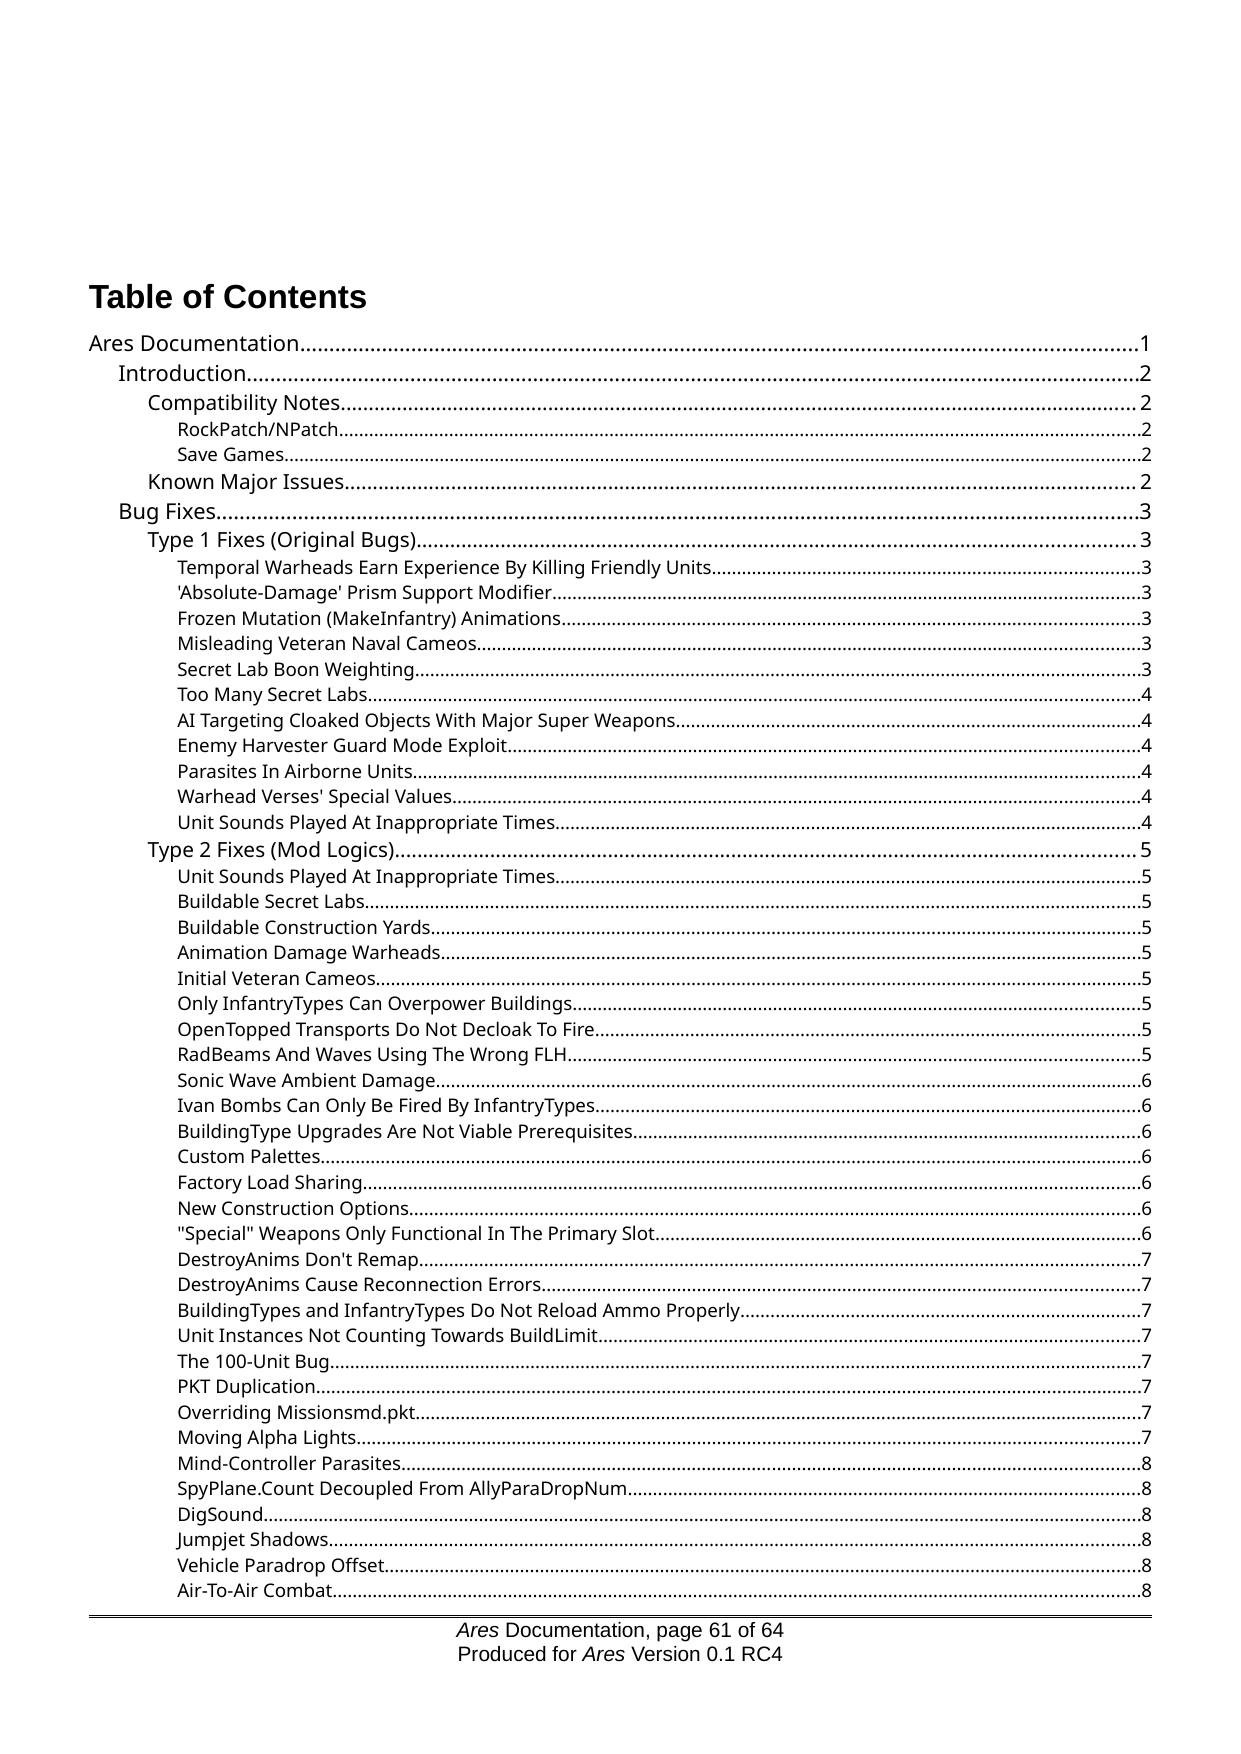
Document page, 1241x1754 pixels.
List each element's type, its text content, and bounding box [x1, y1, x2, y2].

text Sonic Wave Ambient Damage 6 [177, 1067, 1152, 1093]
subtitle Table of Contents [88, 277, 1152, 316]
text Enemy Harvester Guard Mode Exploit 4 [177, 733, 1152, 758]
text DestroyAnims Cause Reconnection Errors 7 [177, 1271, 1152, 1297]
text Too Many Secret Labs 4 [177, 682, 1152, 707]
text Parasites In Airborne Units 4 [177, 758, 1152, 784]
text Compatibility Notes 2 [147, 388, 1152, 416]
text Vehicle Paradrop Offset 8 [177, 1552, 1152, 1578]
text 'Absolute-Damage' Prism Support Modifier 3 [177, 579, 1152, 605]
text AI Targeting Cloaked Objects With Major Super Weapons 4 [177, 707, 1152, 733]
text Buildable Secret Labs 5 [177, 889, 1152, 914]
text Temporal Warheads Earn Experience By Killing Friendly Units 3 [177, 554, 1152, 579]
text The 100-Unit Bug 7 [177, 1348, 1152, 1373]
text Type 1 Fixes (Original Bugs) 3 [147, 526, 1152, 554]
text Air-To-Air Combat 8 [177, 1578, 1152, 1603]
text Frozen Mutation (MakeInfantry) Animations 3 [177, 605, 1152, 631]
text Introduction 2 [118, 358, 1152, 388]
text SpyPlane.Count Decoupled From AllyParaDropNum 8 [177, 1476, 1152, 1501]
text Type 2 Fixes (Mod Logics) 5 [147, 835, 1152, 863]
text Animation Damage Warheads 5 [177, 940, 1152, 965]
text Secret Lab Boon Weighting 3 [177, 656, 1152, 682]
text Unit Sounds Played At Inappropriate Times 5 [177, 863, 1152, 889]
text Mind-Controller Parasites 8 [177, 1450, 1152, 1476]
text PKT Duplication 7 [177, 1373, 1152, 1399]
text Warhead Verses' Special Values 4 [177, 784, 1152, 809]
text Buildable Construction Yards 5 [177, 914, 1152, 940]
text Custom Palettes 6 [177, 1144, 1152, 1169]
text DigSound 8 [177, 1501, 1152, 1527]
text "Special" Weapons Only Functional In The Primary Slot 6 [177, 1220, 1152, 1246]
text Only InfantryTypes Can Overpower Buildings 5 [177, 991, 1152, 1016]
text Initial Veteran Cameos 5 [177, 965, 1152, 991]
text BuildingTypes and InfantryTypes Do Not Reload Ammo Properly 7 [177, 1297, 1152, 1322]
text Jumpjet Shadows 8 [177, 1527, 1152, 1552]
text RadBeams And Waves Using The Wrong FLH 5 [177, 1042, 1152, 1067]
text New Construction Options 6 [177, 1195, 1152, 1220]
text BuildingType Upgrades Are Not Viable Prerequisites 6 [177, 1118, 1152, 1144]
text Save Games 2 [177, 442, 1152, 467]
text Ivan Bombs Can Only Be Fired By InfantryTypes 6 [177, 1093, 1152, 1118]
text Moving Alpha Lights 7 [177, 1424, 1152, 1450]
text DestroyAnims Don't Remap 7 [177, 1246, 1152, 1271]
text Misleading Veteran Naval Cameos 3 [177, 631, 1152, 656]
text Ares Documentation 1 [88, 328, 1152, 358]
text Unit Instances Not Counting Towards BuildLimit 7 [177, 1322, 1152, 1348]
text Known Major Issues 2 [147, 467, 1152, 496]
text Overriding Missionsmd.pkt 7 [177, 1399, 1152, 1424]
text OpenTopped Transports Do Not Decloak To Fire 5 [177, 1016, 1152, 1042]
text RockPatch/NPatch 2 [177, 416, 1152, 442]
text Unit Sounds Played At Inappropriate Times 4 [177, 809, 1152, 835]
text Bug Fixes 3 [118, 496, 1152, 526]
text Factory Load Sharing 6 [177, 1169, 1152, 1195]
